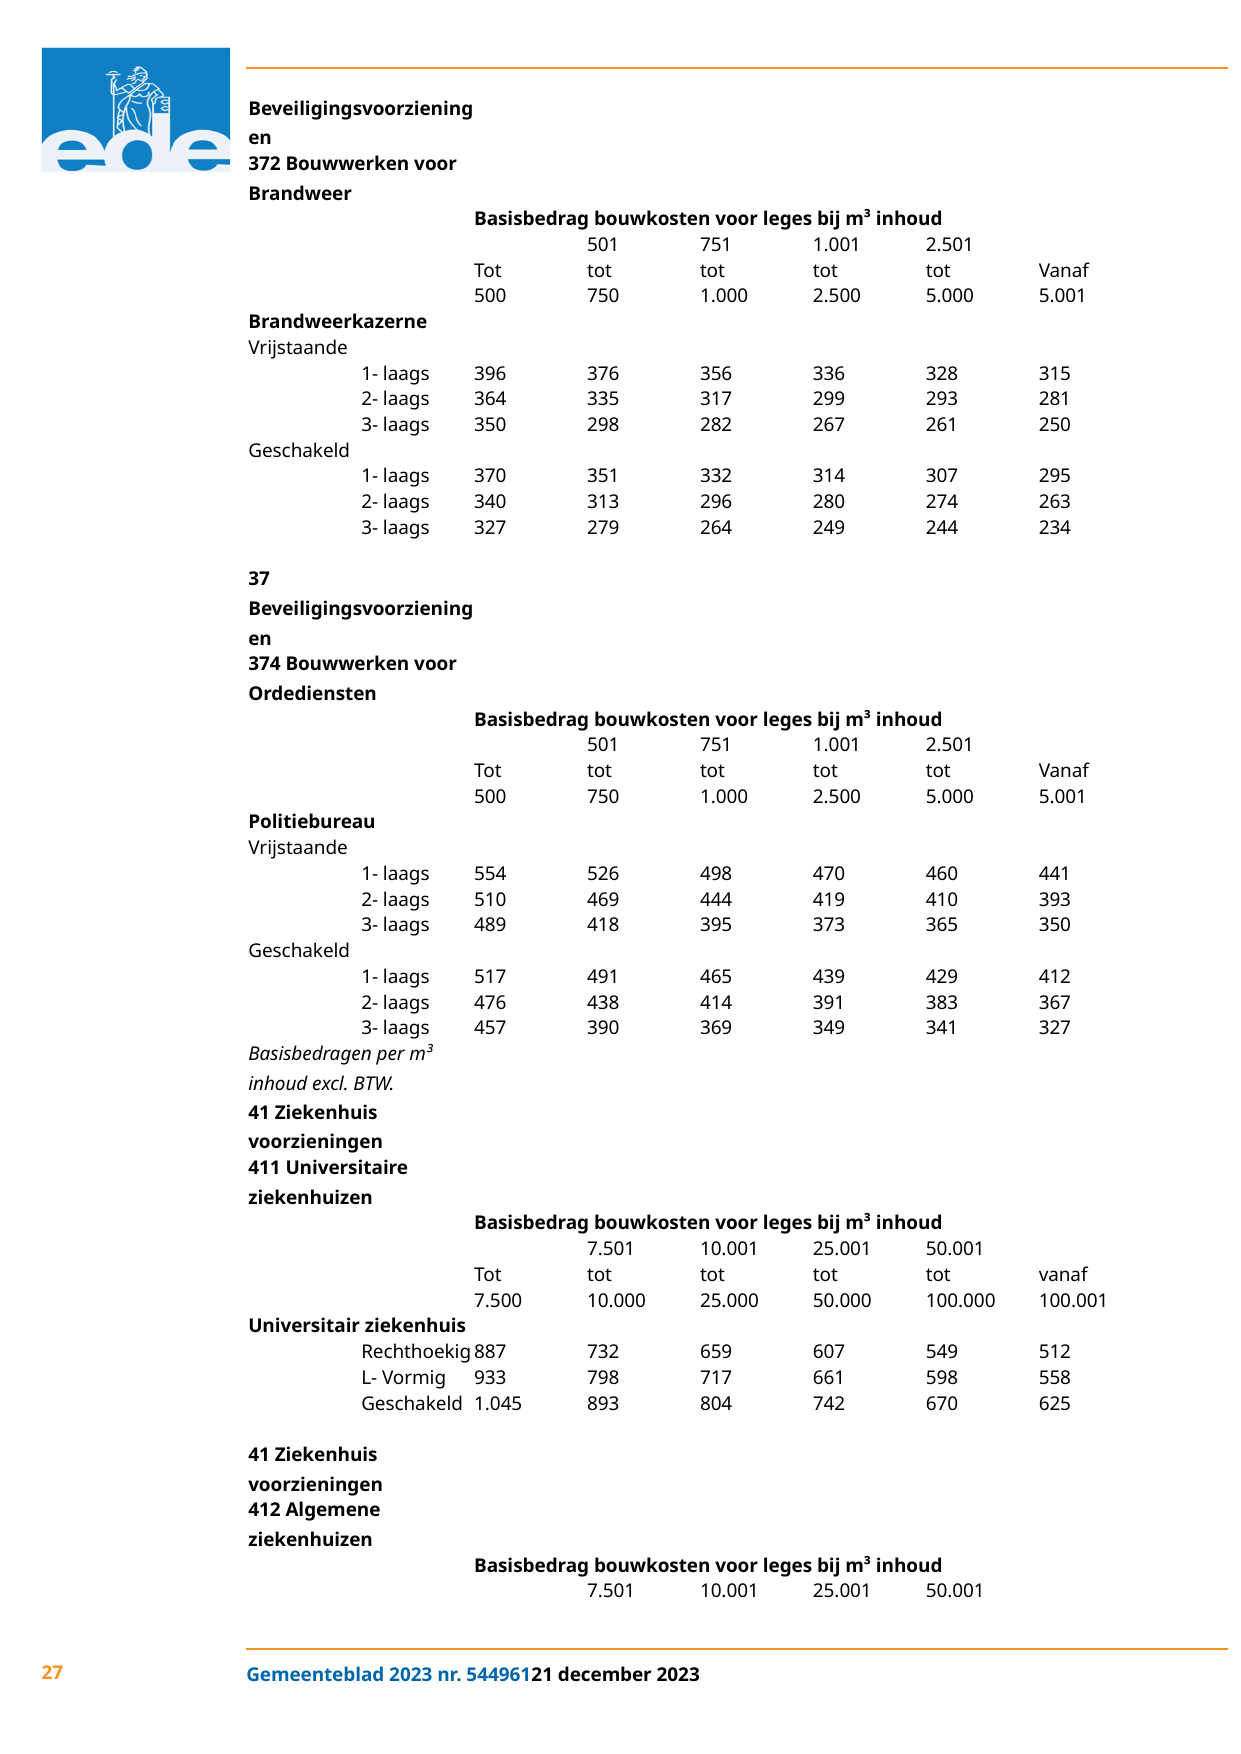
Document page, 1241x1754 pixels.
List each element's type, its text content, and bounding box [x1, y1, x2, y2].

table_cell 419 [813, 886, 926, 912]
table_cell 2.501 [926, 231, 1038, 257]
table_cell [248, 1364, 361, 1390]
table_cell [587, 437, 700, 463]
table_cell [248, 283, 361, 308]
table_cell [926, 334, 1038, 360]
table_cell [587, 1040, 700, 1096]
table_cell 374 Bouwwerken voor Ordediensten [248, 651, 474, 706]
table_cell 438 [587, 989, 700, 1014]
table_cell Basisbedrag bouwkosten voor leges bij m³ inhoud [474, 1210, 1152, 1235]
table_cell [361, 231, 474, 257]
table_cell 25.000 [700, 1287, 813, 1312]
table_cell [813, 938, 926, 963]
table_cell [361, 1415, 474, 1441]
table_cell [587, 1415, 700, 1441]
table_cell [700, 1154, 813, 1209]
table_cell 512 [1039, 1338, 1152, 1364]
table_cell 296 [700, 489, 813, 514]
table_cell 37 Beveiligingsvoorzieningen [248, 566, 474, 651]
table_cell [361, 540, 474, 566]
table_cell [926, 540, 1038, 566]
table_cell Tot [474, 1261, 587, 1287]
table_cell 470 [813, 860, 926, 886]
table_cell 1- laags [361, 463, 474, 488]
table_cell [361, 732, 474, 757]
table_cell tot [813, 1261, 926, 1287]
table_cell [1039, 150, 1152, 205]
table_cell Geschakeld [248, 938, 474, 963]
table_cell [587, 540, 700, 566]
table_cell 517 [474, 963, 587, 989]
table_header [700, 1099, 813, 1154]
table_cell 469 [587, 886, 700, 912]
table_cell 558 [1039, 1364, 1152, 1390]
table_cell 391 [813, 989, 926, 1014]
table_cell 5.001 [1039, 283, 1152, 308]
table_cell tot [926, 757, 1038, 783]
table_cell 804 [700, 1390, 813, 1415]
table_cell 2.500 [813, 283, 926, 308]
table_cell [813, 1154, 926, 1209]
table_cell vanaf [1039, 1261, 1152, 1287]
table_cell 460 [926, 860, 1038, 886]
table_cell 280 [813, 489, 926, 514]
table_cell 328 [926, 360, 1038, 386]
table_cell [1039, 1441, 1152, 1496]
table_cell tot [926, 257, 1038, 283]
table_cell tot [813, 257, 926, 283]
table_header [587, 95, 700, 150]
table_cell 396 [474, 360, 587, 386]
table_cell 659 [700, 1338, 813, 1364]
table_cell tot [587, 757, 700, 783]
table_cell 50.001 [926, 1578, 1038, 1603]
table_cell [926, 1313, 1038, 1338]
table_cell 5.000 [926, 283, 1038, 308]
table_cell [700, 150, 813, 205]
table_cell 498 [700, 860, 813, 886]
table_cell 393 [1039, 886, 1152, 912]
table_cell 893 [587, 1390, 700, 1415]
table_cell 332 [700, 463, 813, 488]
table_cell 549 [926, 1338, 1038, 1364]
picture [41, 47, 231, 172]
table_cell [248, 257, 361, 283]
table_cell Basisbedrag bouwkosten voor leges bij m³ inhoud [474, 706, 1152, 732]
table_cell [813, 1496, 926, 1552]
table_cell [926, 1496, 1038, 1552]
table_cell 25.001 [813, 1578, 926, 1603]
table_header Beveiligingsvoorzieningen [248, 95, 474, 150]
table_cell 2- laags [361, 886, 474, 912]
table_cell [248, 514, 361, 540]
table_cell [474, 1578, 587, 1603]
table_header [813, 1099, 926, 1154]
table_cell 3- laags [361, 411, 474, 437]
table_cell [248, 1287, 361, 1312]
table_cell 372 Bouwwerken voor Brandweer [248, 150, 474, 205]
table_cell [248, 1390, 361, 1415]
table_cell 249 [813, 514, 926, 540]
table_cell tot [926, 1261, 1038, 1287]
table_cell 439 [813, 963, 926, 989]
table_cell 1- laags [361, 860, 474, 886]
table_cell 25.001 [813, 1235, 926, 1261]
table_cell [248, 1415, 361, 1441]
table_cell Politiebureau [248, 809, 474, 834]
table_header [474, 1099, 587, 1154]
table_cell 500 [474, 283, 587, 308]
table_cell [474, 334, 587, 360]
table_cell [1039, 809, 1152, 834]
table_cell [813, 1313, 926, 1338]
table_cell 299 [813, 386, 926, 411]
table_cell [1039, 540, 1152, 566]
table_cell [587, 835, 700, 860]
table_cell 50.001 [926, 1235, 1038, 1261]
table_cell 412 Algemene ziekenhuizen [248, 1496, 474, 1552]
table_cell 661 [813, 1364, 926, 1390]
table_cell 598 [926, 1364, 1038, 1390]
table_header [1039, 1099, 1152, 1154]
table_cell [248, 411, 361, 437]
table_cell [248, 1338, 361, 1364]
table_cell [248, 732, 361, 757]
table_header [700, 95, 813, 150]
table_cell [926, 1415, 1038, 1441]
table_cell [1039, 1154, 1152, 1209]
table_cell [474, 732, 587, 757]
table_cell [926, 809, 1038, 834]
table_cell [1039, 938, 1152, 963]
table_cell [813, 1415, 926, 1441]
table_cell 670 [926, 1390, 1038, 1415]
table_header 41 Ziekenhuis voorzieningen [248, 1099, 474, 1154]
table_cell [361, 1210, 474, 1235]
table_cell [248, 540, 361, 566]
table_cell 444 [700, 886, 813, 912]
table_cell 501 [587, 732, 700, 757]
table_cell [813, 437, 926, 463]
table_cell 327 [474, 514, 587, 540]
table_cell [587, 566, 700, 651]
table_cell 350 [474, 411, 587, 437]
table_cell 370 [474, 463, 587, 488]
table_cell 274 [926, 489, 1038, 514]
table_cell 279 [587, 514, 700, 540]
table_cell [926, 651, 1038, 706]
table_cell 2- laags [361, 989, 474, 1014]
table_cell 465 [700, 963, 813, 989]
table_cell Basisbedrag bouwkosten voor leges bij m³ inhoud [474, 205, 1152, 231]
table_cell 373 [813, 912, 926, 937]
table_cell 367 [1039, 989, 1152, 1014]
table_cell [700, 1415, 813, 1441]
table_cell 281 [1039, 386, 1152, 411]
table_cell [361, 1552, 474, 1577]
table_cell 261 [926, 411, 1038, 437]
table_cell 750 [587, 783, 700, 809]
table_cell [587, 938, 700, 963]
table_cell [1039, 1235, 1152, 1261]
table_cell [248, 706, 361, 732]
table_cell Rechthoekig [361, 1338, 474, 1364]
table_cell [474, 1496, 587, 1552]
table_cell 335 [587, 386, 700, 411]
table_cell [700, 809, 813, 834]
table_cell [1039, 1578, 1152, 1603]
table_cell 390 [587, 1015, 700, 1040]
table_cell 2.500 [813, 783, 926, 809]
table_cell 933 [474, 1364, 587, 1390]
table_cell [1039, 835, 1152, 860]
table_cell tot [700, 757, 813, 783]
table_cell [361, 205, 474, 231]
table_cell [700, 540, 813, 566]
table_cell tot [587, 1261, 700, 1287]
table_cell 250 [1039, 411, 1152, 437]
table_cell 491 [587, 963, 700, 989]
table_cell [474, 231, 587, 257]
table_cell [474, 809, 587, 834]
table_cell 476 [474, 989, 587, 1014]
table_cell 501 [587, 231, 700, 257]
table_cell 315 [1039, 360, 1152, 386]
table_cell 750 [587, 283, 700, 308]
table_cell [587, 308, 700, 334]
table_cell 3- laags [361, 1015, 474, 1040]
table_cell 441 [1039, 860, 1152, 886]
table_cell [700, 1496, 813, 1552]
table_cell 751 [700, 231, 813, 257]
table_cell [1039, 1313, 1152, 1338]
table_cell 234 [1039, 514, 1152, 540]
table_cell [700, 835, 813, 860]
table_cell [926, 1154, 1038, 1209]
table_cell tot [700, 257, 813, 283]
table_cell Vanaf [1039, 757, 1152, 783]
table_cell [248, 860, 361, 886]
table_cell 267 [813, 411, 926, 437]
table_cell [474, 540, 587, 566]
table_cell 1- laags [361, 963, 474, 989]
table_cell [248, 1578, 361, 1603]
table_cell [587, 150, 700, 205]
table_cell [248, 360, 361, 386]
table_cell [474, 566, 587, 651]
table_cell [926, 835, 1038, 860]
table_cell 3- laags [361, 514, 474, 540]
table_cell [248, 989, 361, 1014]
table_cell [813, 835, 926, 860]
table_header [1039, 95, 1152, 150]
table_cell [700, 651, 813, 706]
table_cell 244 [926, 514, 1038, 540]
table_cell [474, 1441, 587, 1496]
table_cell [361, 783, 474, 809]
table_cell 7.500 [474, 1287, 587, 1312]
table_cell 526 [587, 860, 700, 886]
table_cell Universitair ziekenhuis [248, 1313, 474, 1338]
table_cell [700, 437, 813, 463]
table_cell [1039, 1496, 1152, 1552]
table_cell 500 [474, 783, 587, 809]
table_cell [474, 1415, 587, 1441]
table_cell 2- laags [361, 489, 474, 514]
table_cell 307 [926, 463, 1038, 488]
table_cell [813, 651, 926, 706]
table_cell 383 [926, 989, 1038, 1014]
table_cell Brandweerkazerne [248, 308, 474, 334]
table_cell 429 [926, 963, 1038, 989]
table_cell 356 [700, 360, 813, 386]
table_cell [700, 1313, 813, 1338]
table_cell 41 Ziekenhuis voorzieningen [248, 1441, 474, 1496]
table_cell [248, 1015, 361, 1040]
table_cell [1039, 334, 1152, 360]
table_cell Vrijstaande [248, 835, 474, 860]
table_cell tot [587, 257, 700, 283]
table_cell [700, 938, 813, 963]
table_cell Vrijstaande [248, 334, 474, 360]
table_cell 395 [700, 912, 813, 937]
table_cell 10.001 [700, 1578, 813, 1603]
table_cell [587, 809, 700, 834]
table_cell [248, 1261, 361, 1287]
table_cell [1039, 651, 1152, 706]
table_cell [361, 706, 474, 732]
table_cell Geschakeld [361, 1390, 474, 1415]
table_cell [248, 757, 361, 783]
table_cell 5.001 [1039, 783, 1152, 809]
table_cell [700, 566, 813, 651]
table_cell 414 [700, 989, 813, 1014]
table_cell 263 [1039, 489, 1152, 514]
table_cell [248, 1235, 361, 1261]
table_header [587, 1099, 700, 1154]
table_cell [926, 1441, 1038, 1496]
table_cell 349 [813, 1015, 926, 1040]
table_cell 457 [474, 1015, 587, 1040]
table_cell [474, 651, 587, 706]
table_cell [248, 489, 361, 514]
table_cell 798 [587, 1364, 700, 1390]
table_cell [813, 809, 926, 834]
table_cell 351 [587, 463, 700, 488]
table_cell 2- laags [361, 386, 474, 411]
table_cell L- Vormig [361, 1364, 474, 1390]
table_header [926, 95, 1038, 150]
table_cell 369 [700, 1015, 813, 1040]
table_cell [248, 1210, 361, 1235]
table_cell [248, 231, 361, 257]
table_cell [248, 912, 361, 937]
table_cell [1039, 437, 1152, 463]
table_cell [1039, 231, 1152, 257]
table_cell [1039, 1040, 1152, 1096]
table_cell 7.501 [587, 1235, 700, 1261]
table_cell [361, 757, 474, 783]
table_cell [926, 150, 1038, 205]
table_cell 5.000 [926, 783, 1038, 809]
table_header [474, 95, 587, 150]
table_cell [474, 835, 587, 860]
table_cell 340 [474, 489, 587, 514]
table_cell 2.501 [926, 732, 1038, 757]
table_cell [813, 540, 926, 566]
table_cell [813, 334, 926, 360]
table_cell [926, 938, 1038, 963]
table_cell [361, 1287, 474, 1312]
table_cell 100.000 [926, 1287, 1038, 1312]
table_cell 732 [587, 1338, 700, 1364]
table_cell 1.000 [700, 283, 813, 308]
table_cell 293 [926, 386, 1038, 411]
table_cell [248, 783, 361, 809]
table_cell [474, 938, 587, 963]
table_cell 411 Universitaire ziekenhuizen [248, 1154, 474, 1209]
table_cell [474, 308, 587, 334]
table_cell [248, 463, 361, 488]
table_cell [361, 1235, 474, 1261]
table_cell 341 [926, 1015, 1038, 1040]
table_cell 418 [587, 912, 700, 937]
table_header [926, 1099, 1038, 1154]
table_cell [587, 334, 700, 360]
table_cell 100.001 [1039, 1287, 1152, 1312]
table_cell 295 [1039, 463, 1152, 488]
table_cell 364 [474, 386, 587, 411]
table_cell [587, 651, 700, 706]
table_cell [248, 886, 361, 912]
table_cell 489 [474, 912, 587, 937]
table_cell [361, 1261, 474, 1287]
table_cell 313 [587, 489, 700, 514]
table_cell [587, 1154, 700, 1209]
table_cell Basisbedrag bouwkosten voor leges bij m³ inhoud [474, 1552, 1152, 1577]
table_cell 1.001 [813, 231, 926, 257]
table_cell [248, 1552, 361, 1577]
table_cell 336 [813, 360, 926, 386]
table_cell [1039, 308, 1152, 334]
table_cell [248, 963, 361, 989]
table_cell 376 [587, 360, 700, 386]
table_cell 751 [700, 732, 813, 757]
table_cell [474, 1235, 587, 1261]
table_cell 298 [587, 411, 700, 437]
table_cell Geschakeld [248, 437, 474, 463]
table_cell [926, 437, 1038, 463]
table_cell 1.045 [474, 1390, 587, 1415]
table_cell [1039, 1415, 1152, 1441]
table_cell [700, 334, 813, 360]
table_cell [813, 1441, 926, 1496]
table_cell [474, 437, 587, 463]
table_cell [474, 1154, 587, 1209]
table_cell 50.000 [813, 1287, 926, 1312]
table_cell 327 [1039, 1015, 1152, 1040]
table_cell 317 [700, 386, 813, 411]
table_cell [474, 1313, 587, 1338]
table_cell [361, 283, 474, 308]
table_cell [813, 308, 926, 334]
table_cell 3- laags [361, 912, 474, 937]
table_header [813, 95, 926, 150]
table_cell tot [813, 757, 926, 783]
table_cell 1.001 [813, 732, 926, 757]
table_cell 282 [700, 411, 813, 437]
table_cell 314 [813, 463, 926, 488]
table_cell Tot [474, 257, 587, 283]
table_cell 10.000 [587, 1287, 700, 1312]
table_cell 365 [926, 912, 1038, 937]
table_cell 264 [700, 514, 813, 540]
table_cell 742 [813, 1390, 926, 1415]
table_cell 10.001 [700, 1235, 813, 1261]
table_cell [926, 566, 1038, 651]
table_cell [926, 308, 1038, 334]
table_cell [248, 205, 361, 231]
table_cell [813, 1040, 926, 1096]
table_cell [587, 1313, 700, 1338]
table_cell 625 [1039, 1390, 1152, 1415]
table_cell [587, 1441, 700, 1496]
table_cell [587, 1496, 700, 1552]
table_cell Vanaf [1039, 257, 1152, 283]
table_cell [700, 1441, 813, 1496]
table_cell [474, 1040, 587, 1096]
table_cell 1.000 [700, 783, 813, 809]
table_cell [926, 1040, 1038, 1096]
table_cell 887 [474, 1338, 587, 1364]
table_cell [1039, 732, 1152, 757]
table_cell 410 [926, 886, 1038, 912]
table_cell 510 [474, 886, 587, 912]
table_cell 350 [1039, 912, 1152, 937]
table_cell [474, 150, 587, 205]
table_cell 717 [700, 1364, 813, 1390]
table_cell [248, 386, 361, 411]
table_cell [813, 566, 926, 651]
table_cell 412 [1039, 963, 1152, 989]
table_cell Tot [474, 757, 587, 783]
table_cell 7.501 [587, 1578, 700, 1603]
table_cell [1039, 566, 1152, 651]
table_cell Basisbedragen per m³ inhoud excl. BTW. [248, 1040, 474, 1096]
table_cell 554 [474, 860, 587, 886]
table_cell [700, 1040, 813, 1096]
table_cell [700, 308, 813, 334]
table_cell 1- laags [361, 360, 474, 386]
table_cell [361, 1578, 474, 1603]
table_cell [813, 150, 926, 205]
table_cell 607 [813, 1338, 926, 1364]
table_cell tot [700, 1261, 813, 1287]
table_cell [361, 257, 474, 283]
